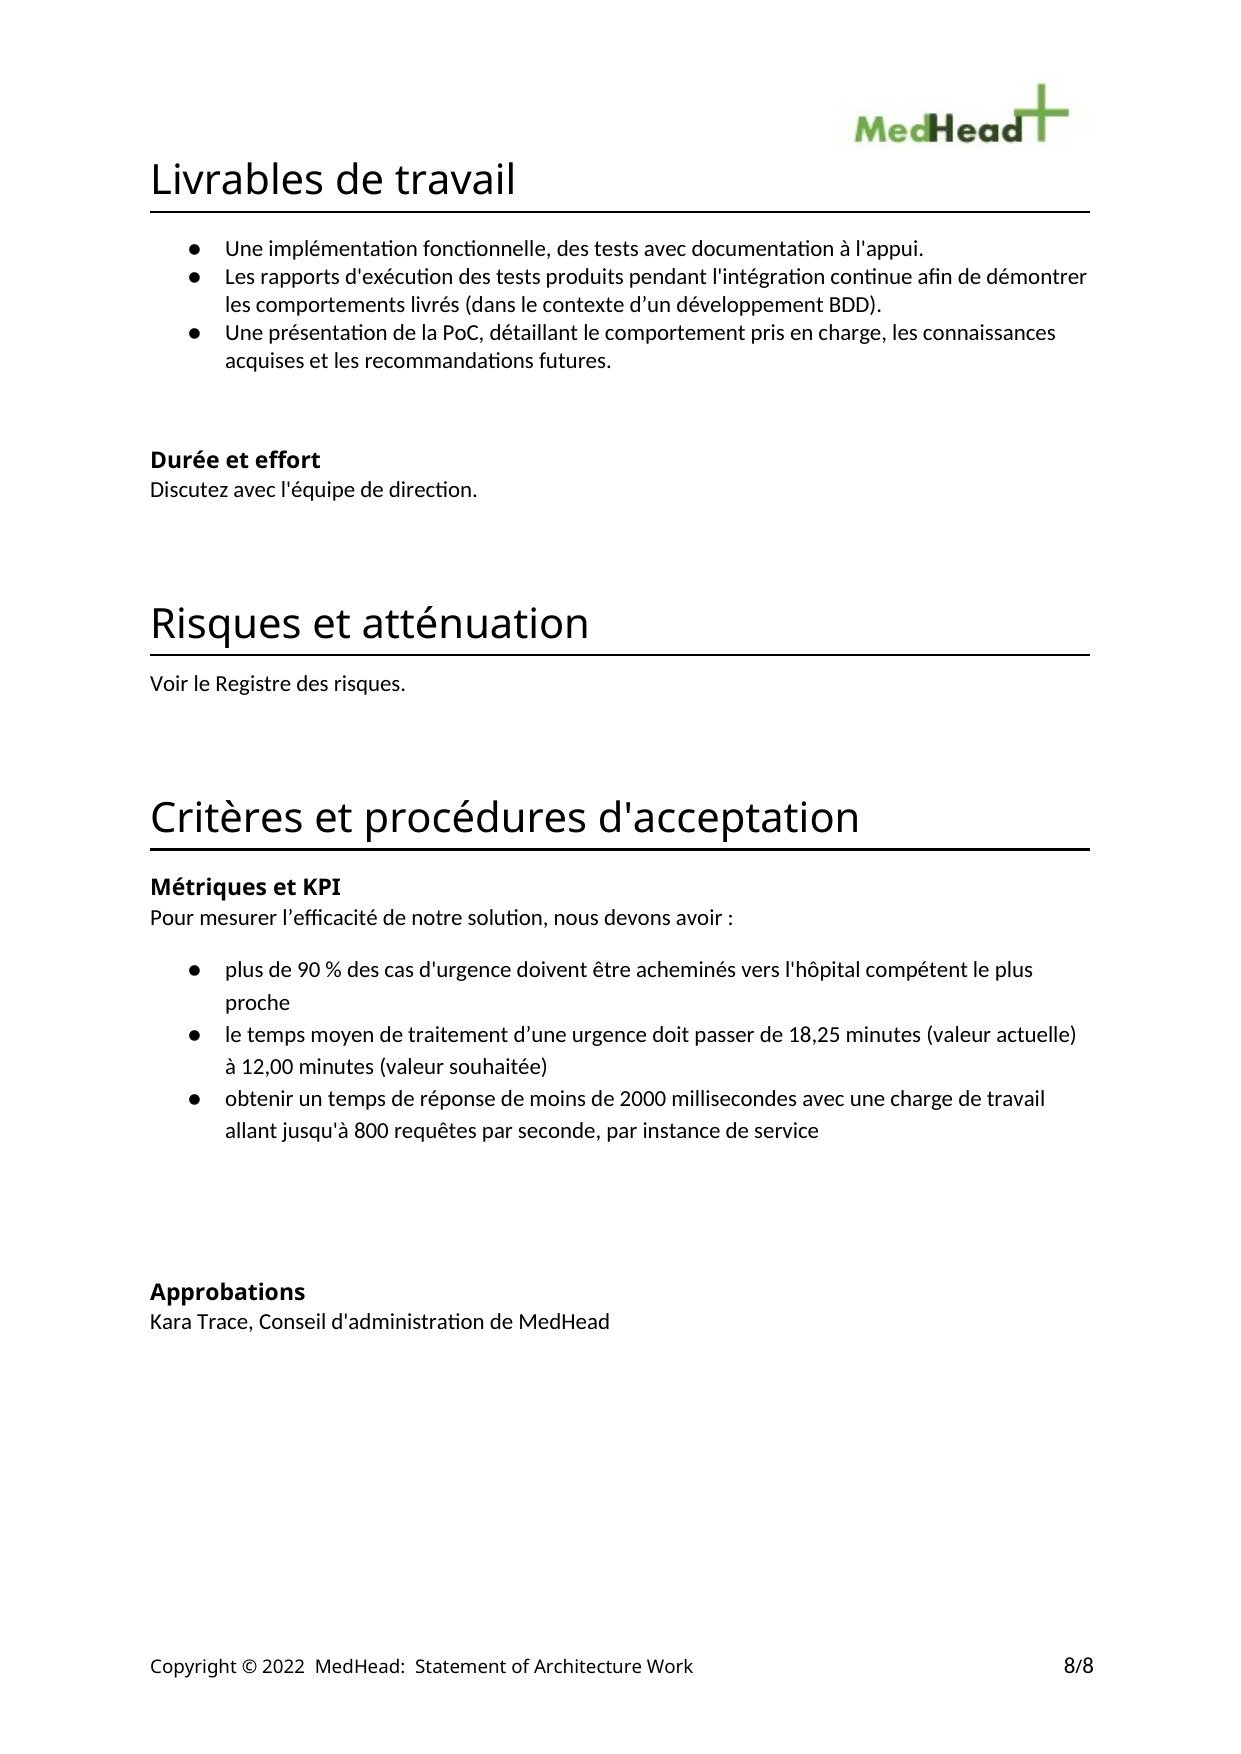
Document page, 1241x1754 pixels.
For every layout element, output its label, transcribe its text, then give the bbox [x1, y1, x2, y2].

list plus de 90 % des cas d'urgence doivent être acheminés vers l'hôpital compétent le plus proche [187, 956, 1090, 1016]
subtitle Risques et atténuation [150, 593, 1090, 654]
list obtenir un temps de réponse de moins de 2000 millisecondes avec une charge de travail allant jusqu'à 800 requêtes par seconde, par instance de service [187, 1084, 1090, 1144]
list Une présentation de la PoC, détaillant le comportement pris en charge, les connaissances acquises et les recommandations futures. [187, 318, 1090, 374]
text Pour mesurer l’efficacité de notre solution, nous devons avoir : [150, 903, 1090, 931]
text Discutez avec l'équipe de direction. [150, 475, 1090, 503]
picture [834, 75, 1091, 150]
subtitle Livrables de travail [150, 150, 1090, 211]
subtitle Durée et effort [150, 444, 1090, 475]
list Les rapports d'exécution des tests produits pendant l'intégration continue afin de démontrer les comportements livrés (dans le contexte d’un développement BDD). [187, 262, 1090, 318]
subtitle Métriques et KPI [150, 871, 1090, 903]
subtitle Approbations [150, 1276, 1090, 1307]
text Kara Trace, Conseil d'administration de MedHead [150, 1307, 1090, 1335]
list le temps moyen de traitement d’une urgence doit passer de 18,25 minutes (valeur actuelle) à 12,00 minutes (valeur souhaitée) [187, 1020, 1090, 1080]
subtitle Critères et procédures d'acceptation [150, 787, 1090, 848]
list Une implémentation fonctionnelle, des tests avec documentation à l'appui. [187, 234, 1090, 262]
text Voir le Registre des risques. [150, 669, 1090, 697]
